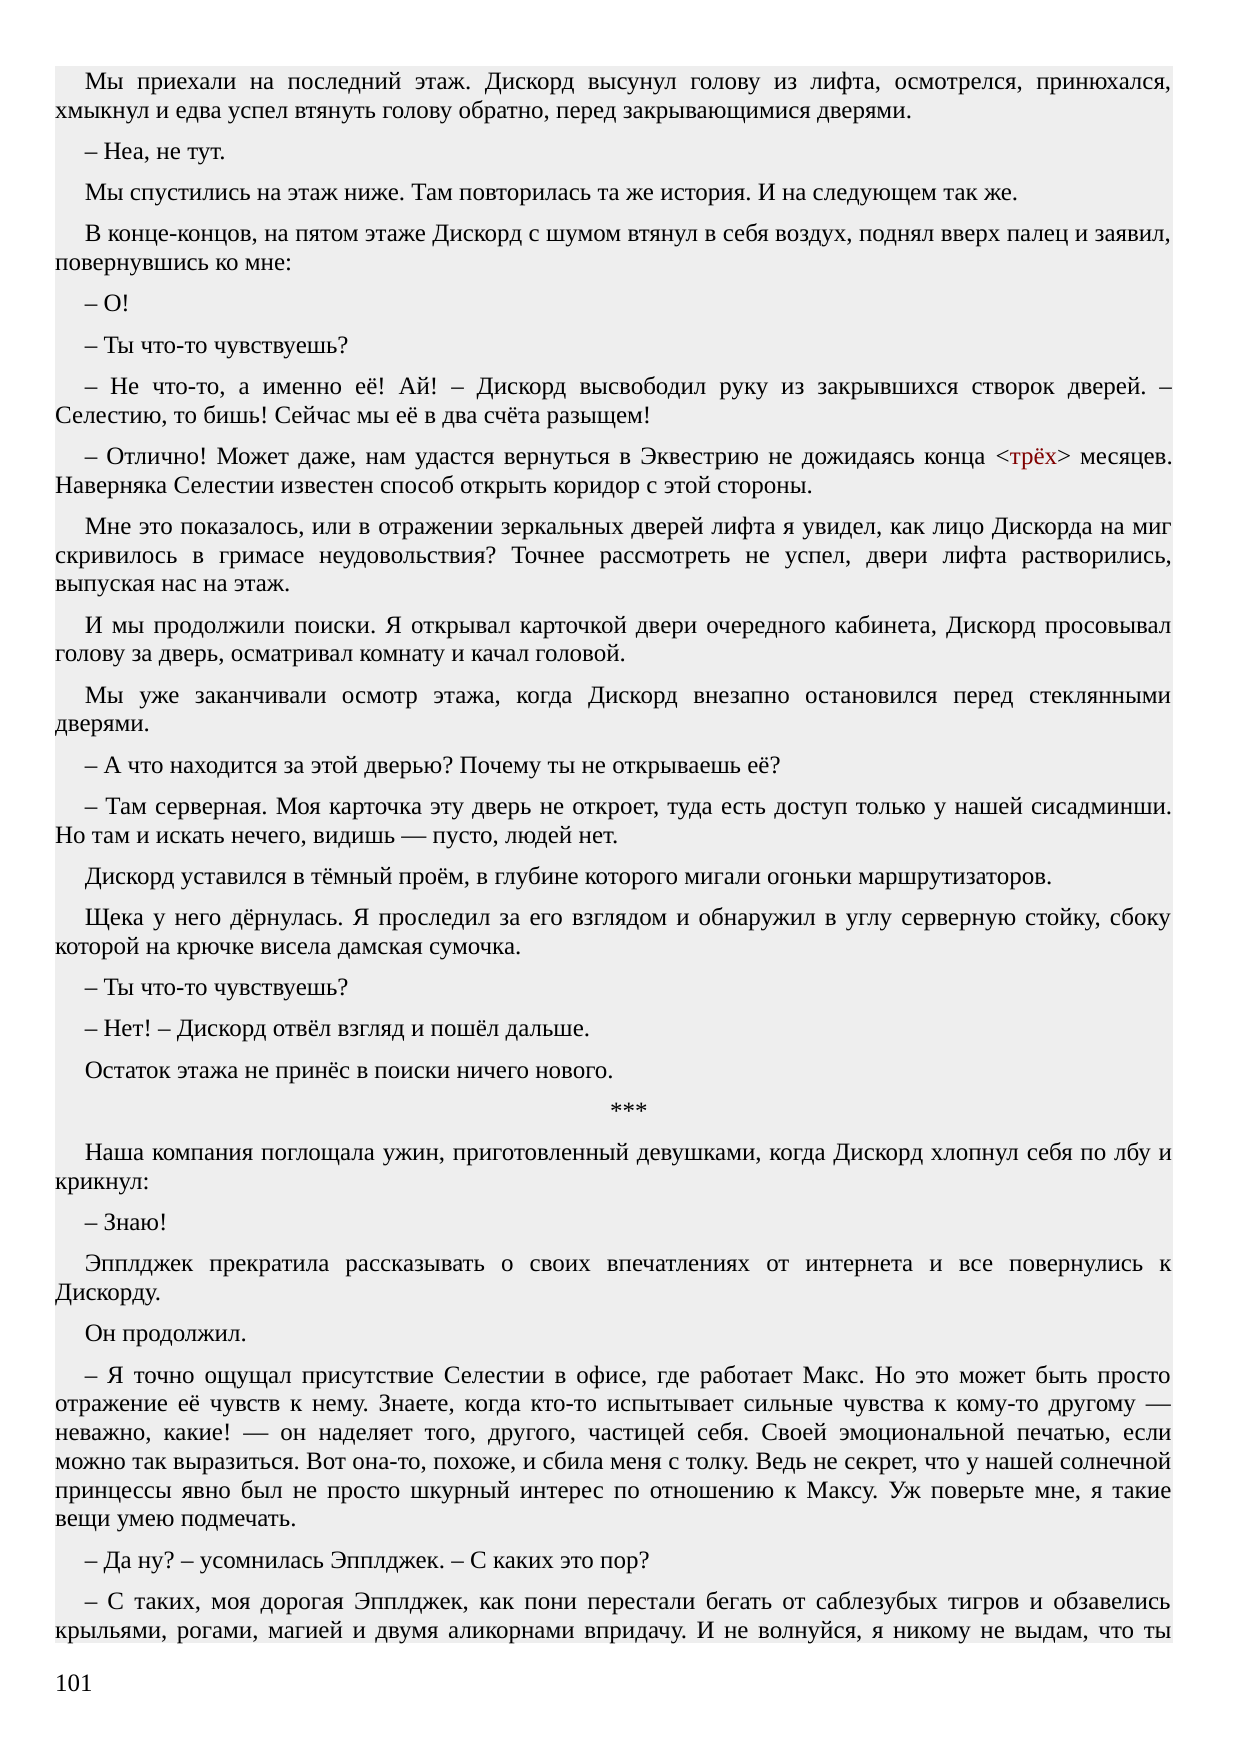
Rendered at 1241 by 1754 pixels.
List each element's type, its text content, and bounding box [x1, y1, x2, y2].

text – Там серверная. Моя карточка эту дверь не откроет, туда есть доступ только у нашей сисадминши. Но там и искать нечего, видишь — пусто, людей нет. [55, 791, 1173, 848]
text – Знаю! [55, 1207, 1173, 1236]
text – А что находится за этой дверью? Почему ты не открываешь её? [55, 750, 1173, 778]
text Мы уже заканчивали осмотр этажа, когда Дискорд внезапно остановился перед стеклянными дверями. [55, 680, 1173, 737]
text Мы спустились на этаж ниже. Там повторилась та же история. И на следующем так же. [55, 177, 1173, 206]
text – Нет! – Дискорд отвёл взгляд и пошёл дальше. [55, 1013, 1173, 1042]
text В конце-концов, на пятом этаже Дискорд с шумом втянул в себя воздух, поднял вверх палец и заявил, повернувшись ко мне: [55, 218, 1173, 276]
text – Неа, не тут. [55, 136, 1173, 165]
text – Да ну? – усомнилась Эпплджек. – С каких это пор? [55, 1545, 1173, 1573]
text Мы приехали на последний этаж. Дискорд высунул голову из лифта, осмотрелся, принюхался, хмыкнул и едва успел втянуть голову обратно, перед закрывающимися дверями. [55, 66, 1173, 123]
text – Не что-то, а именно её! Ай! – Дискорд высвободил руку из закрывшихся створок дверей. – Селестию, то бишь! Сейчас мы её в два счёта разыщем! [55, 371, 1173, 428]
text – Ты что-то чувствуешь? [55, 972, 1173, 1001]
text И мы продолжили поиски. Я открывал карточкой двери очередного кабинета, Дискорд просовывал голову за дверь, осматривал комнату и качал головой. [55, 610, 1173, 667]
text – С таких, моя дорогая Эпплджек, как пони перестали бегать от саблезубых тигров и обзавелись крыльями, рогами, магией и двумя аликорнами впридачу. И не волнуйся, я никому не выдам, что ты [55, 1586, 1173, 1643]
text Мне это показалось, или в отражении зеркальных дверей лифта я увидел, как лицо Дискорда на миг скривилось в гримасе неудовольствия? Точнее рассмотреть не успел, двери лифта растворились, выпуская нас на этаж. [55, 511, 1173, 597]
text Наша компания поглощала ужин, приготовленный девушками, когда Дискорд хлопнул себя по лбу и крикнул: [55, 1137, 1173, 1195]
text Щека у него дёрнулась. Я проследил за его взглядом и обнаружил в углу серверную стойку, сбоку которой на крючке висела дамская сумочка. [55, 902, 1173, 960]
text – Отлично! Может даже, нам удастся вернуться в Эквестрию не дожидаясь конца <трёх> месяцев. Наверняка Селестии известен способ открыть коридор с этой стороны. [55, 441, 1173, 498]
text Он продолжил. [55, 1318, 1173, 1347]
text – Ты что-то чувствуешь? [55, 330, 1173, 358]
text – О! [55, 288, 1173, 317]
text *** [55, 1096, 1173, 1125]
text Остаток этажа не принёс в поиски ничего нового. [55, 1055, 1173, 1083]
text – Я точно ощущал присутствие Селестии в офисе, где работает Макс. Но это может быть просто отражение её чувств к нему. Знаете, когда кто-то испытывает сильные чувства к кому-то другому — неважно, какие! — он наделяет того, другого, частицей себя. Своей эмоциональной печатью, если можно так выразиться. Вот она-то, похоже, и сбила меня с толку. Ведь не секрет, что у нашей солнечной принцессы явно был не просто шкурный интерес по отношению к Максу. Уж поверьте мне, я такие вещи умею подмечать. [55, 1360, 1173, 1532]
text Дискорд уставился в тёмный проём, в глубине которого мигали огоньки маршрутизаторов. [55, 861, 1173, 890]
text Эпплджек прекратила рассказывать о своих впечатлениях от интернета и все повернулись к Дискорду. [55, 1248, 1173, 1306]
